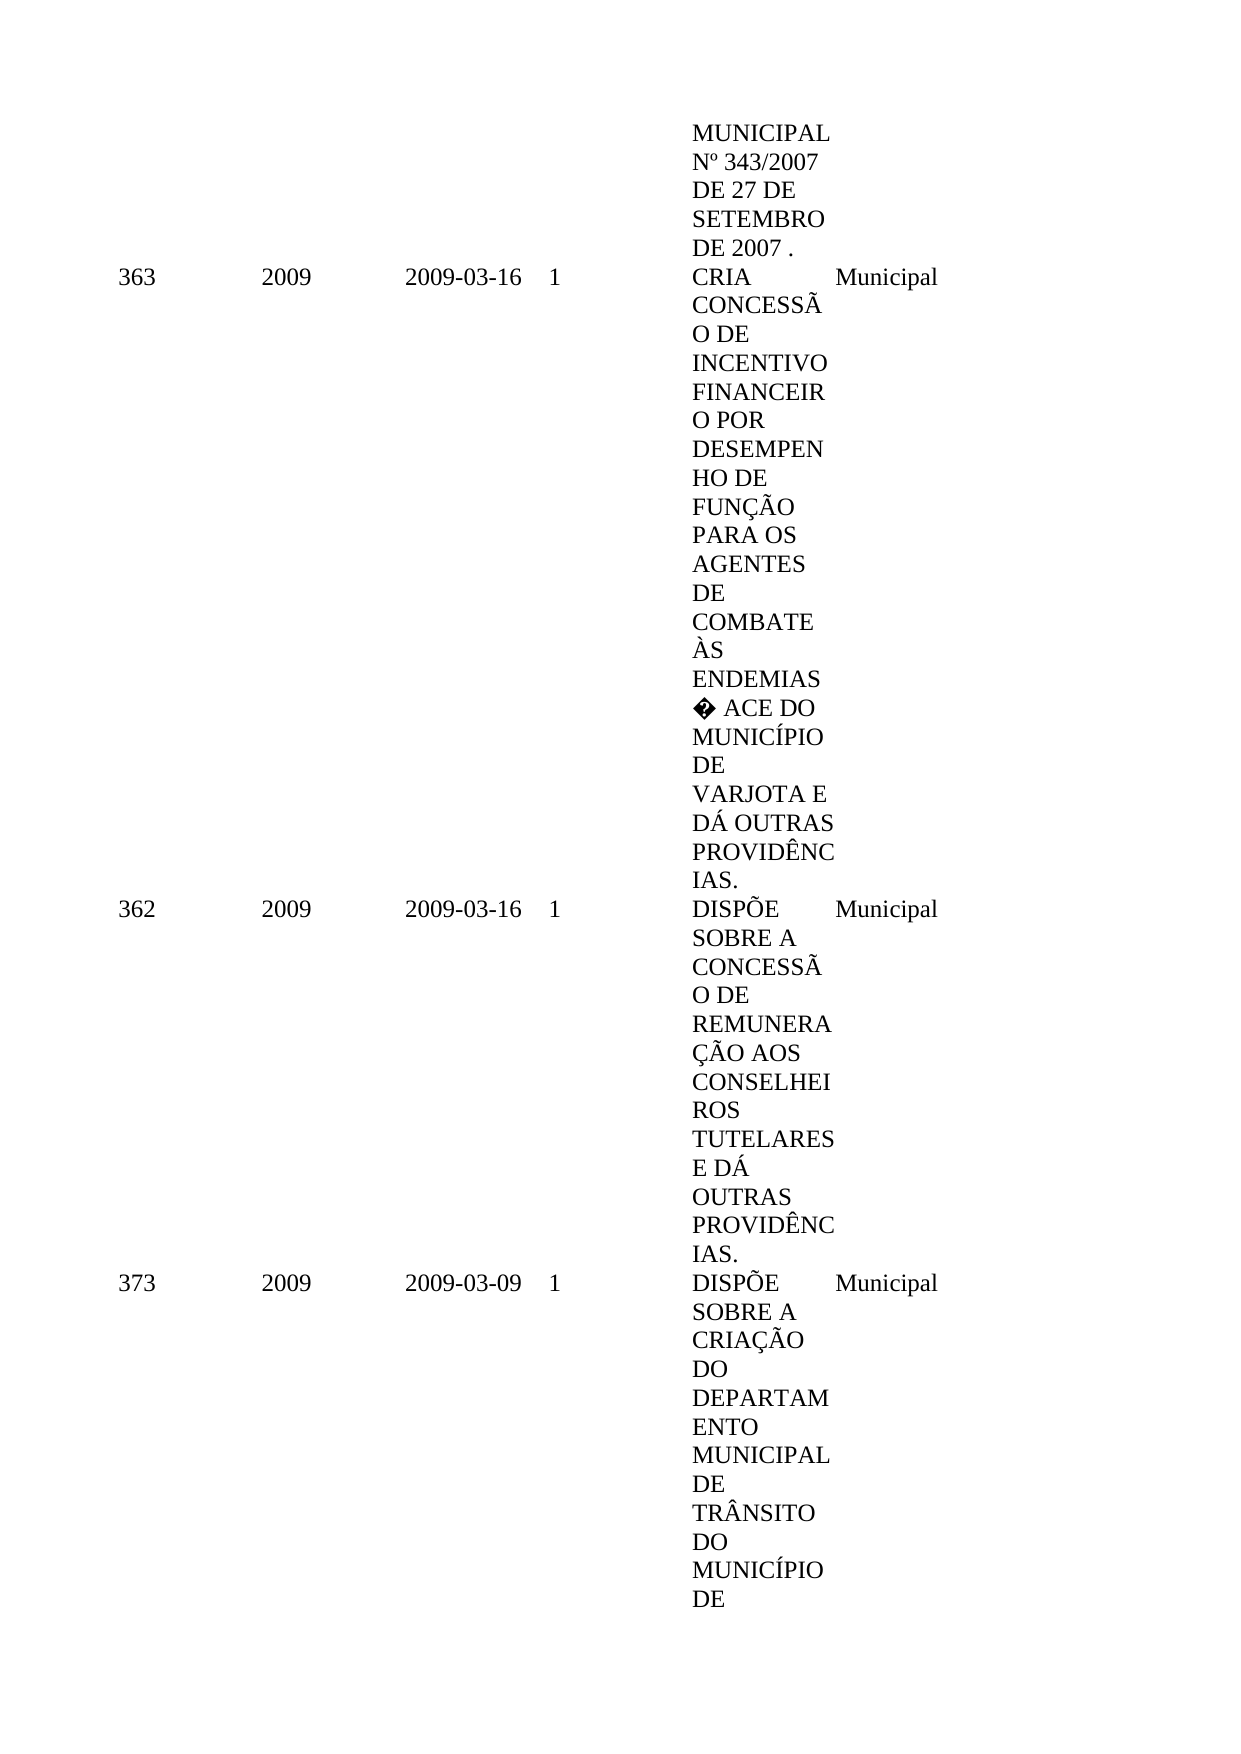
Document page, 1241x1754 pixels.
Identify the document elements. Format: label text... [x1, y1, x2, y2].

table_cell 2009-03-16 [405, 262, 548, 894]
table_cell 2009-03-09 [405, 1268, 548, 1613]
table_cell MUNICIPAL Nº 343/2007 DE 27 DE SETEMBRO DE 2007 . [692, 118, 835, 262]
table_cell [261, 118, 405, 262]
table_cell CRIA CONCESSÃO DE INCENTIVO FINANCEIRO POR DESEMPENHO DE FUNÇÃO PARA OS AGENTES DE COMBATE ÀS ENDEMIAS � ACE DO MUNICÍPIO DE VARJOTA E DÁ OUTRAS PROVIDÊNCIAS. [692, 262, 835, 894]
table_cell 1 [548, 1268, 692, 1613]
table_cell [979, 262, 1122, 894]
table_cell 362 [118, 894, 261, 1268]
table_cell 1 [548, 262, 692, 894]
table_cell [979, 1268, 1122, 1613]
table_cell 2009 [261, 894, 405, 1268]
table_cell 2009 [261, 262, 405, 894]
table_cell 363 [118, 262, 261, 894]
table_cell [835, 118, 979, 262]
table_cell 373 [118, 1268, 261, 1613]
table_cell [548, 118, 692, 262]
table_cell [405, 118, 548, 262]
table_cell [979, 894, 1122, 1268]
table_cell Municipal [835, 1268, 979, 1613]
table_cell [118, 118, 261, 262]
table_cell 2009-03-16 [405, 894, 548, 1268]
table_cell 2009 [261, 1268, 405, 1613]
table_cell Municipal [835, 262, 979, 894]
table_cell 1 [548, 894, 692, 1268]
table_cell DISPÕE SOBRE A CRIAÇÃO DO DEPARTAMENTO MUNICIPAL DE TRÂNSITO DO MUNICÍPIO DE [692, 1268, 835, 1613]
table_cell [979, 118, 1122, 262]
table_cell DISPÕE SOBRE A CONCESSÃO DE REMUNERAÇÃO AOS CONSELHEIROS TUTELARES E DÁ OUTRAS PROVIDÊNCIAS. [692, 894, 835, 1268]
table_cell Municipal [835, 894, 979, 1268]
